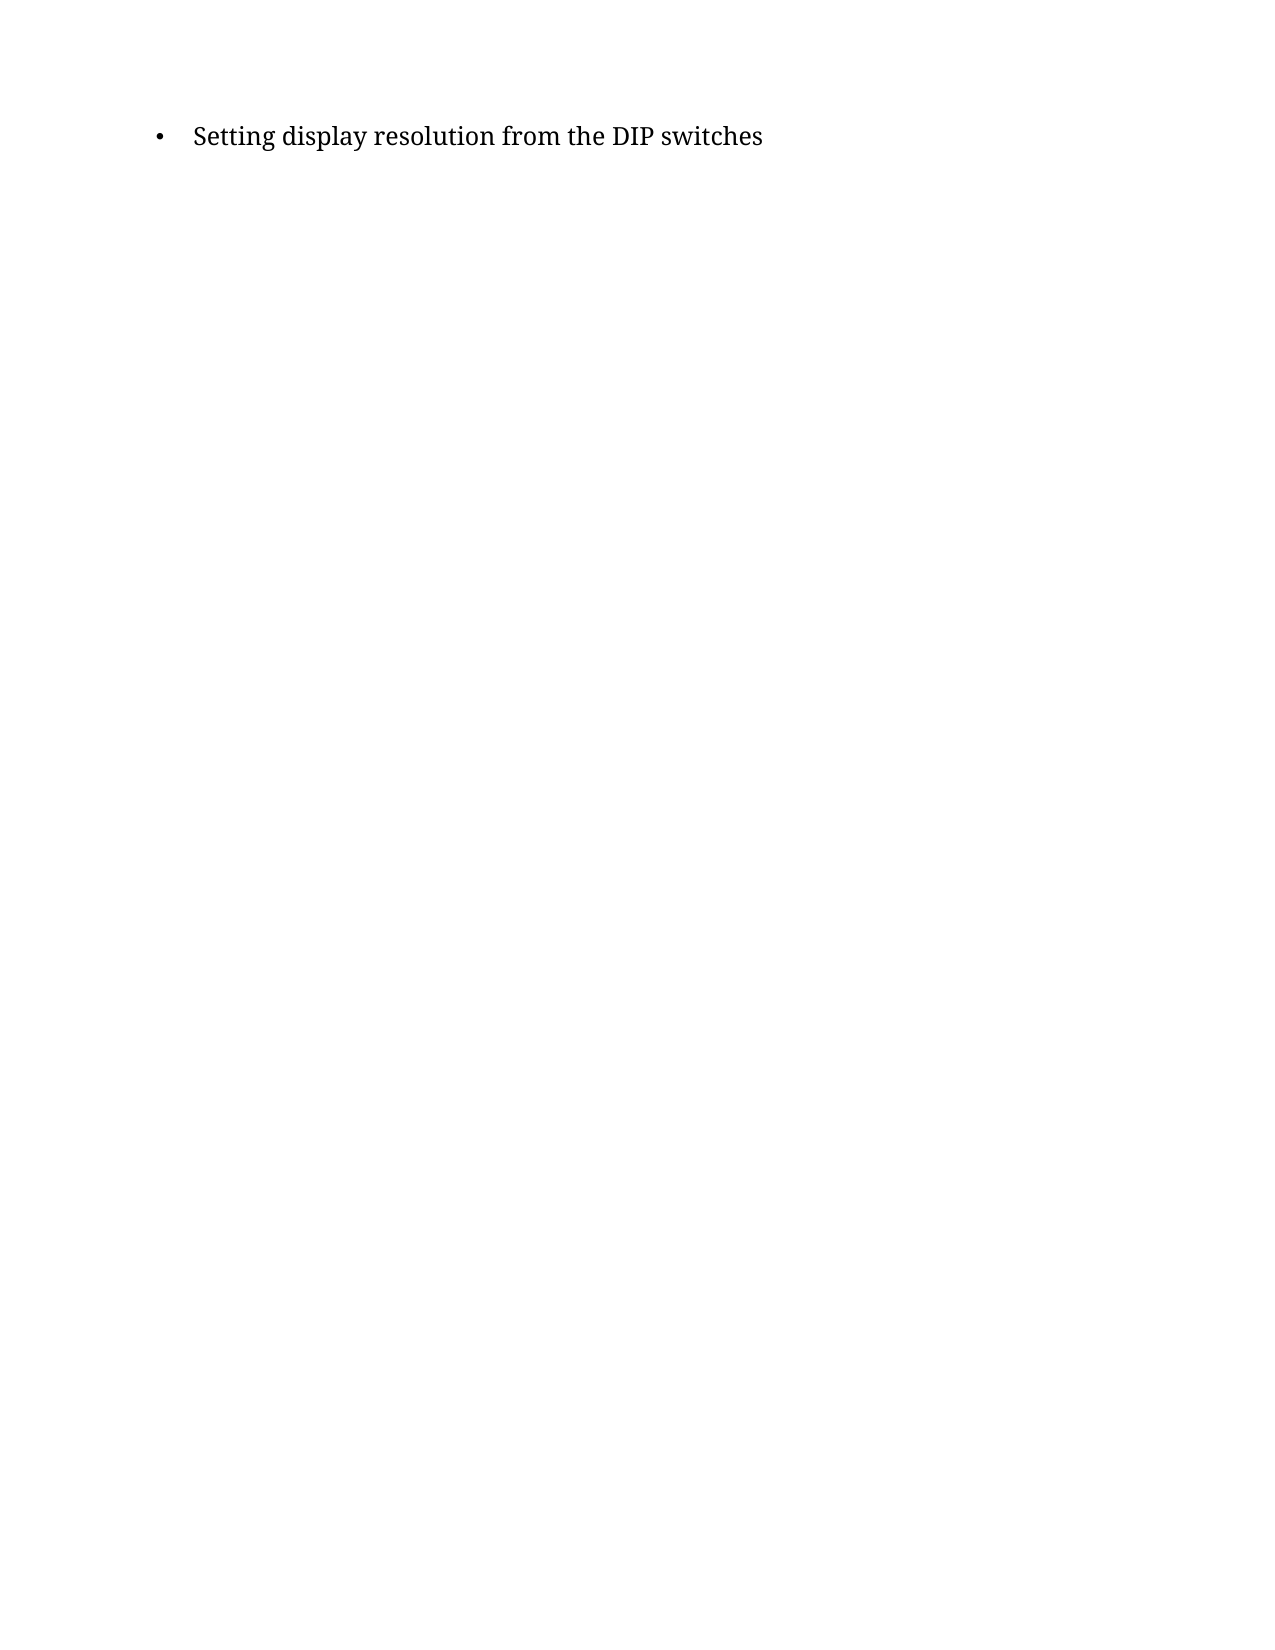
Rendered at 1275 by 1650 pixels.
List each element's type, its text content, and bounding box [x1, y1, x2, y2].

list Setting display resolution from the DIP switches [156, 118, 1157, 152]
